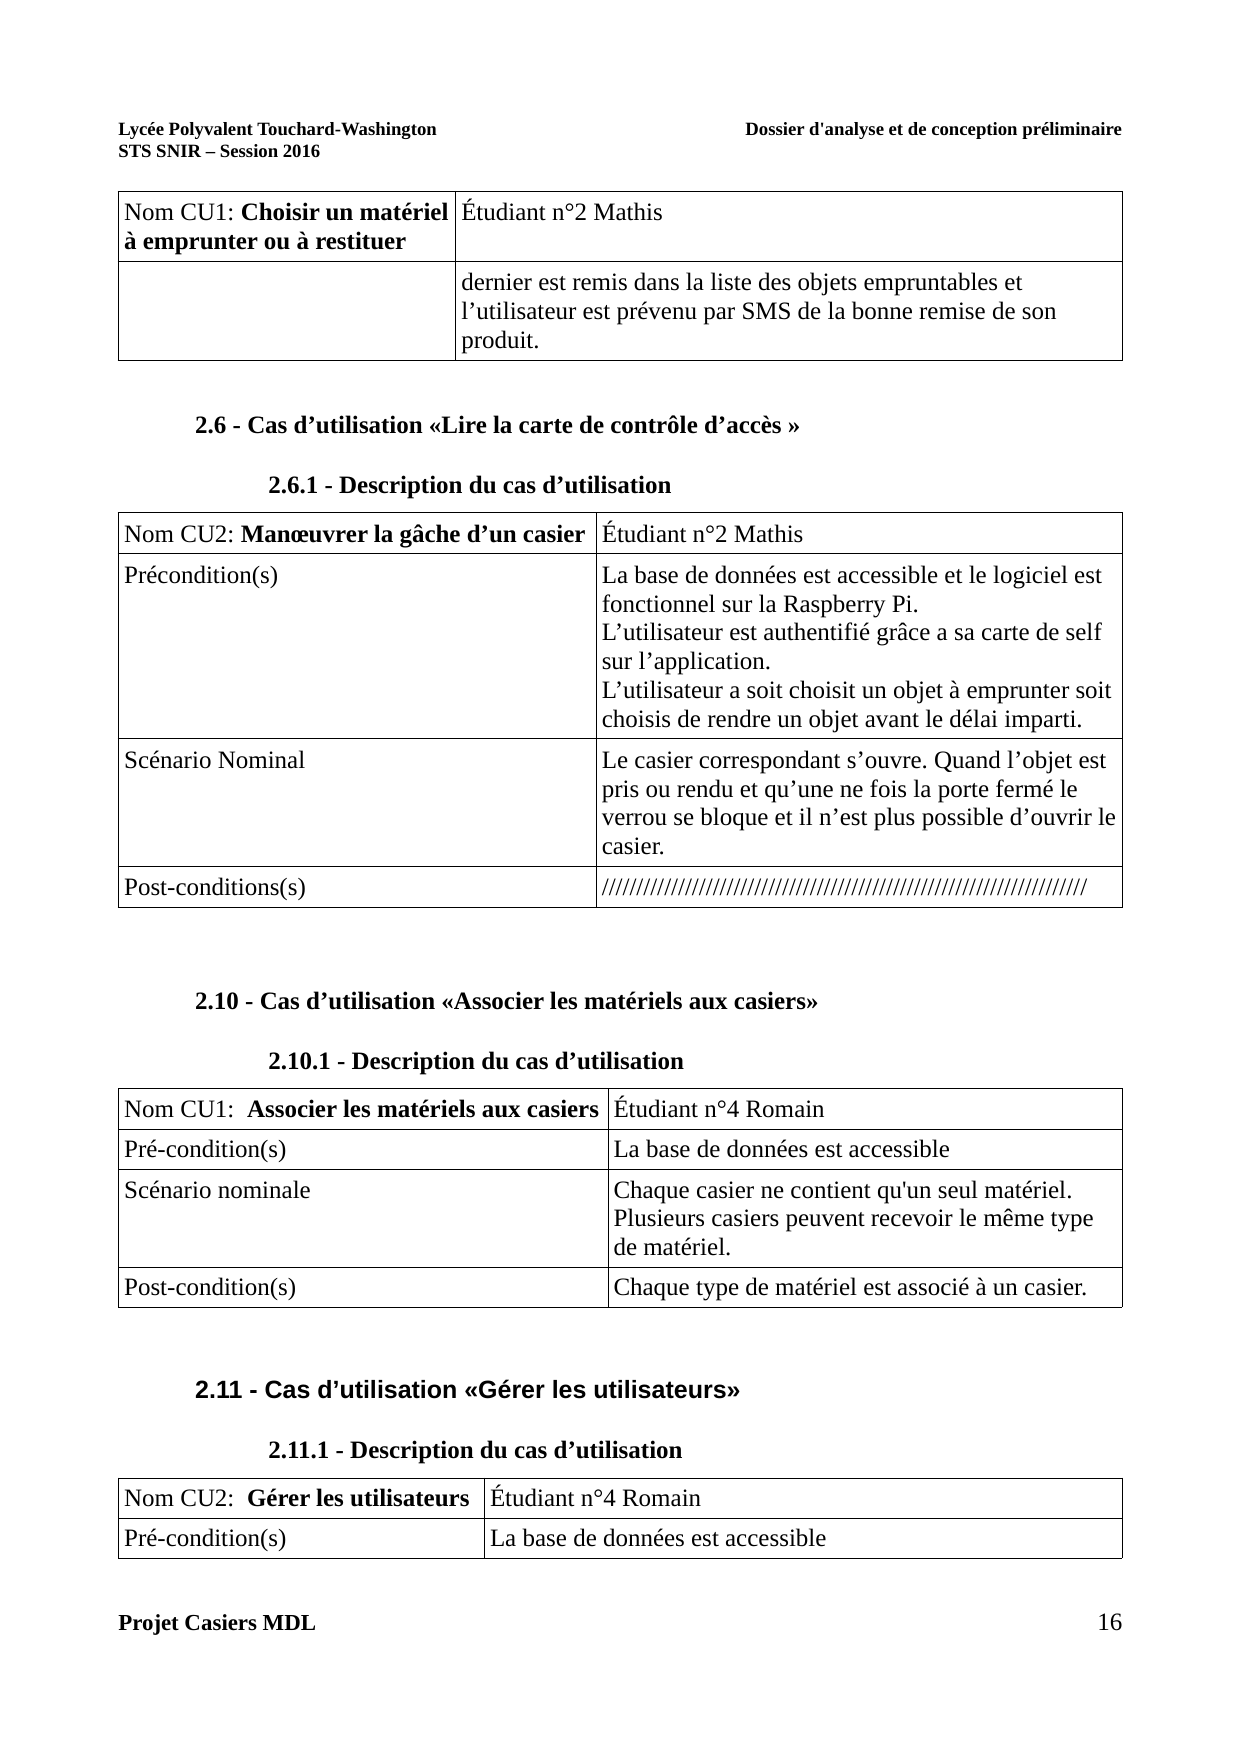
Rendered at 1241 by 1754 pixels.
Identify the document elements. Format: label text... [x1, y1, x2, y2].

table_cell Chaque type de matériel est associé à un casier. [609, 1268, 1122, 1307]
table_cell La base de données est accessible [609, 1130, 1122, 1169]
table_cell Post-condition(s) [119, 1268, 608, 1307]
table_cell Scénario nominale [119, 1170, 608, 1267]
subtitle 2.10 - Cas d’utilisation «Associer les matériels aux casiers» [195, 986, 1122, 1015]
table_header Nom CU2: Gérer les utilisateurs [119, 1479, 484, 1518]
table_cell Chaque casier ne contient qu'un seul matériel. Plusieurs casiers peuvent recevoir le même type de matériel. [609, 1170, 1122, 1267]
subtitle 2.10.1 - Description du cas d’utilisation [118, 1042, 1122, 1076]
table_cell Post-conditions(s) [119, 867, 596, 907]
table_cell Précondition(s) [119, 554, 596, 738]
table_header Nom CU2: Manœuvrer la gâche d’un casier [119, 513, 596, 553]
table_cell Le casier correspondant s’ouvre. Quand l’objet est pris ou rendu et qu’une ne fois la porte fermé le verrou se bloque et il n’est plus possible d’ouvrir le casier. [597, 739, 1122, 866]
table_cell La base de données est accessible et le logiciel est fonctionnel sur la Raspberry Pi. L’utilisateur est authentifié grâce a sa carte de self sur l’application. L’utilisateur a soit choisit un objet à emprunter soit choisis de rendre un objet avant le délai imparti. [597, 554, 1122, 738]
table_header Étudiant n°2 Mathis [597, 513, 1122, 553]
table_header Étudiant n°2 Mathis [456, 192, 1122, 261]
subtitle 2.6 - Cas d’utilisation «Lire la carte de contrôle d’accès » [195, 410, 1122, 439]
table_header Étudiant n°4 Romain [485, 1479, 1122, 1518]
table_cell [119, 262, 455, 359]
table_header Nom CU1: Associer les matériels aux casiers [119, 1089, 608, 1128]
table_cell Scénario Nominal [119, 739, 596, 866]
subtitle 2.11.1 - Description du cas d’utilisation [118, 1431, 1122, 1465]
subtitle 2.11 - Cas d’utilisation «Gérer les utilisateurs» [195, 1376, 1122, 1404]
table_cell dernier est remis dans la liste des objets empruntables et l’utilisateur est prévenu par SMS de la bonne remise de son produit. [456, 262, 1122, 359]
table_cell La base de données est accessible [485, 1519, 1122, 1558]
table_cell Pré-condition(s) [119, 1519, 484, 1558]
table_cell Pré-condition(s) [119, 1130, 608, 1169]
table_header Nom CU1: Choisir un matériel à emprunter ou à restituer [119, 192, 455, 261]
table_header Étudiant n°4 Romain [609, 1089, 1122, 1128]
table_cell ////////////////////////////////////////////////////////////////////// [597, 867, 1122, 907]
subtitle 2.6.1 - Description du cas d’utilisation [118, 466, 1122, 499]
